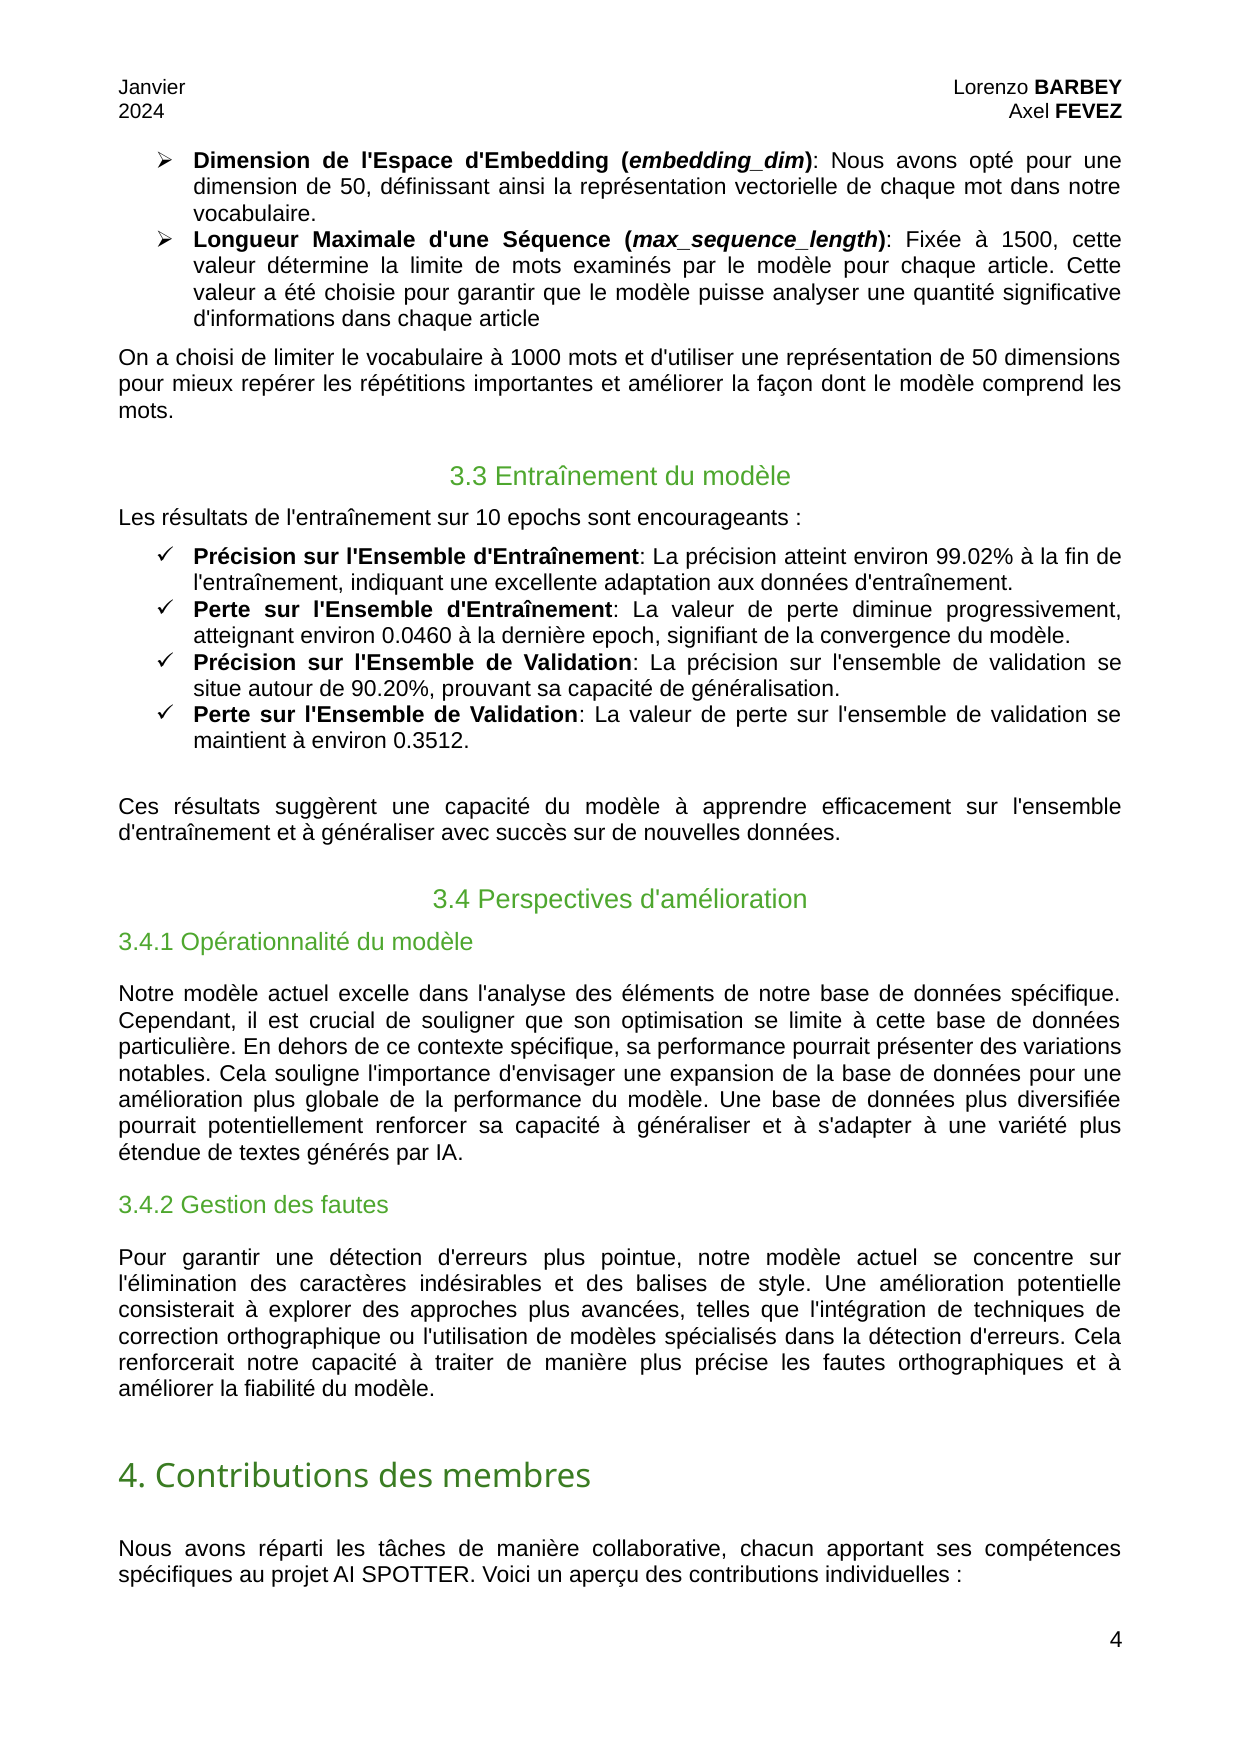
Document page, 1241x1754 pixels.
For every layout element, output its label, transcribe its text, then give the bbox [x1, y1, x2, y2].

subtitle 3.4 Perspectives d'amélioration [118, 883, 1122, 914]
subtitle 3.3 Entraînement du modèle [118, 460, 1122, 492]
list Précision sur l'Ensemble de Validation: La précision sur l'ensemble de validation se situe autour de 90.20%, prouvant sa capacité de généralisation. [156, 648, 1122, 701]
text Pour garantir une détection d'erreurs plus pointue, notre modèle actuel se concentre sur l'élimination des caractères indésirables et des balises de style. Une amélioration potentielle consisterait à explorer des approches plus avancées, telles que l'intégration de techniques de correction orthographique ou l'utilisation de modèles spécialisés dans la détection d'erreurs. Cela renforcerait notre capacité à traiter de manière plus précise les fautes orthographiques et à améliorer la fiabilité du modèle. [118, 1244, 1122, 1402]
text Les résultats de l'entraînement sur 10 epochs sont encourageants : [118, 504, 1122, 531]
list Perte sur l'Ensemble de Validation: La valeur de perte sur l'ensemble de validation se maintient à environ 0.3512. [156, 701, 1122, 754]
text Ces résultats suggèrent une capacité du modèle à apprendre efficacement sur l'ensemble d'entraînement et à généraliser avec succès sur de nouvelles données. [118, 793, 1122, 845]
subtitle 3.4.1 Opérationnalité du modèle [118, 927, 1122, 955]
list Dimension de l'Espace d'Embedding (embedding_dim): Nous avons opté pour une dimension de 50, définissant ainsi la représentation vectorielle de chaque mot dans notre vocabulaire. [156, 147, 1122, 226]
list Perte sur l'Ensemble d'Entraînement: La valeur de perte diminue progressivement, atteignant environ 0.0460 à la dernière epoch, signifiant de la convergence du modèle. [156, 596, 1122, 648]
text Nous avons réparti les tâches de manière collaborative, chacun apportant ses compétences spécifiques au projet AI SPOTTER. Voici un aperçu des contributions individuelles : [118, 1535, 1122, 1587]
list Longueur Maximale d'une Séquence (max_sequence_length): Fixée à 1500, cette valeur détermine la limite de mots examinés par le modèle pour chaque article. Cette valeur a été choisie pour garantir que le modèle puisse analyser une quantité significative d'informations dans chaque article [156, 226, 1122, 331]
text Notre modèle actuel excelle dans l'analyse des éléments de notre base de données spécifique. Cependant, il est crucial de souligner que son optimisation se limite à cette base de données particulière. En dehors de ce contexte spécifique, sa performance pourrait présenter des variations notables. Cela souligne l'importance d'envisager une expansion de la base de données pour une amélioration plus globale de la performance du modèle. Une base de données plus diversifiée pourrait potentiellement renforcer sa capacité à généraliser et à s'adapter à une variété plus étendue de textes générés par IA. [118, 980, 1122, 1165]
subtitle 4. Contributions des membres [118, 1452, 1122, 1497]
subtitle 3.4.2 Gestion des fautes [118, 1190, 1122, 1219]
text On a choisi de limiter le vocabulaire à 1000 mots et d'utiliser une représentation de 50 dimensions pour mieux repérer les répétitions importantes et améliorer la façon dont le modèle comprend les mots. [118, 344, 1122, 423]
list Précision sur l'Ensemble d'Entraînement: La précision atteint environ 99.02% à la fin de l'entraînement, indiquant une excellente adaptation aux données d'entraînement. [156, 543, 1122, 596]
